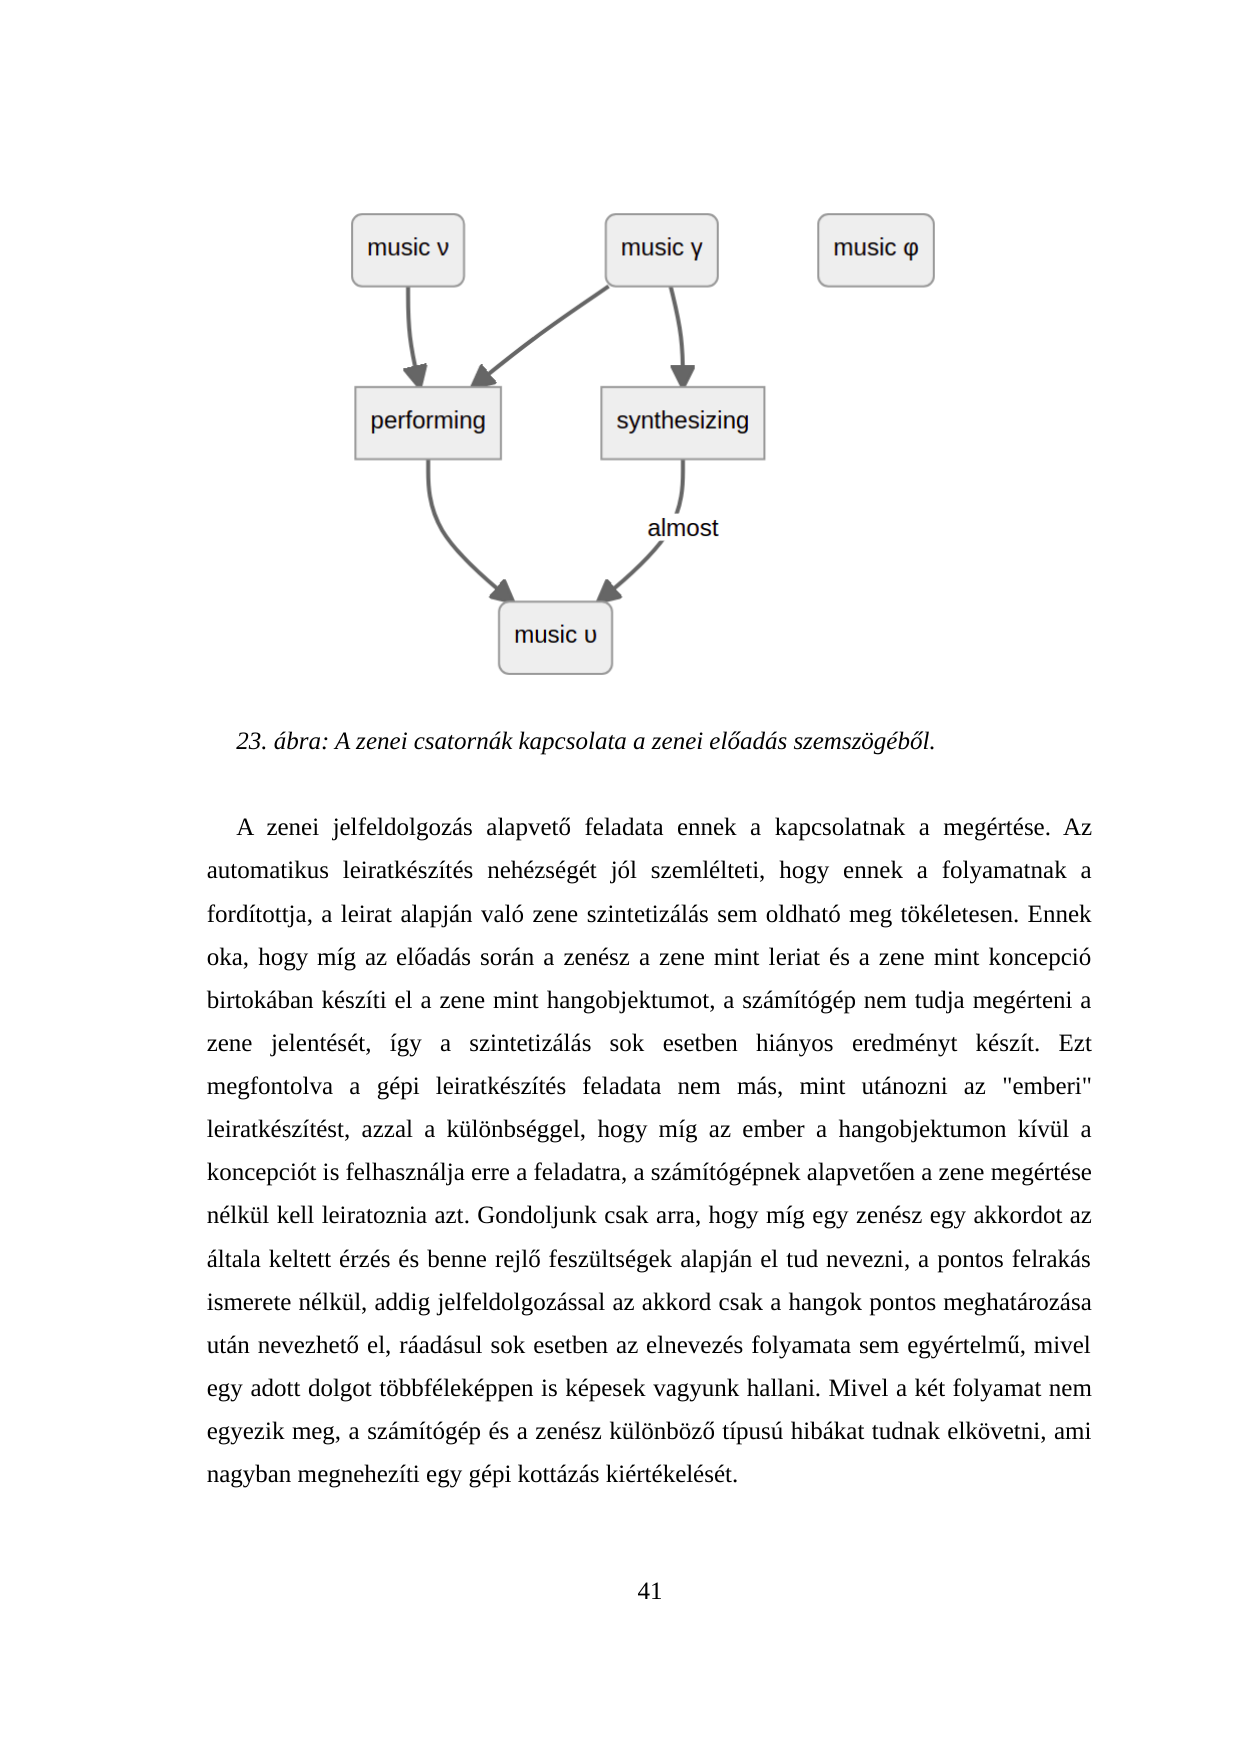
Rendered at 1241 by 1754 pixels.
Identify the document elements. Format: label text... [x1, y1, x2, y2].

picture [327, 182, 973, 692]
text 23. ábra: A zenei csatornák kapcsolata a zenei előadás szemszögéből. [207, 726, 1093, 755]
table_header [207, 176, 1093, 697]
text A zenei jelfeldolgozás alapvető feladata ennek a kapcsolatnak a megértése. Az automatikus leiratkészítés nehézségét jól szemlélteti, hogy ennek a folyamatnak a fordítottja, a leirat alapján való zene szintetizálás sem oldható meg tökéletesen. Ennek oka, hogy míg az előadás során a zenész a zene mint leriat és a zene mint koncepció birtokában készíti el a zene mint hangobjektumot, a számítógép nem tudja megérteni a zene jelentését, így a szintetizálás sok esetben hiányos eredményt készít. Ezt megfontolva a gépi leiratkészítés feladata nem más, mint utánozni az "emberi" leiratkészítést, azzal a különbséggel, hogy míg az ember a hangobjektumon kívül a koncepciót is felhasználja erre a feladatra, a számítógépnek alapvetően a zene megértése nélkül kell leiratoznia azt. Gondoljunk csak arra, hogy míg egy zenész egy akkordot az általa keltett érzés és benne rejlő feszültségek alapján el tud nevezni, a pontos felrakás ismerete nélkül, addig jelfeldolgozással az akkord csak a hangok pontos meghatározása után nevezhető el, ráadásul sok esetben az elnevezés folyamata sem egyértelmű, mivel egy adott dolgot többféleképpen is képesek vagyunk hallani. Mivel a két folyamat nem egyezik meg, a számítógép és a zenész különböző típusú hibákat tudnak elkövetni, ami nagyban megnehezíti egy gépi kottázás kiértékelését. [207, 812, 1093, 1488]
